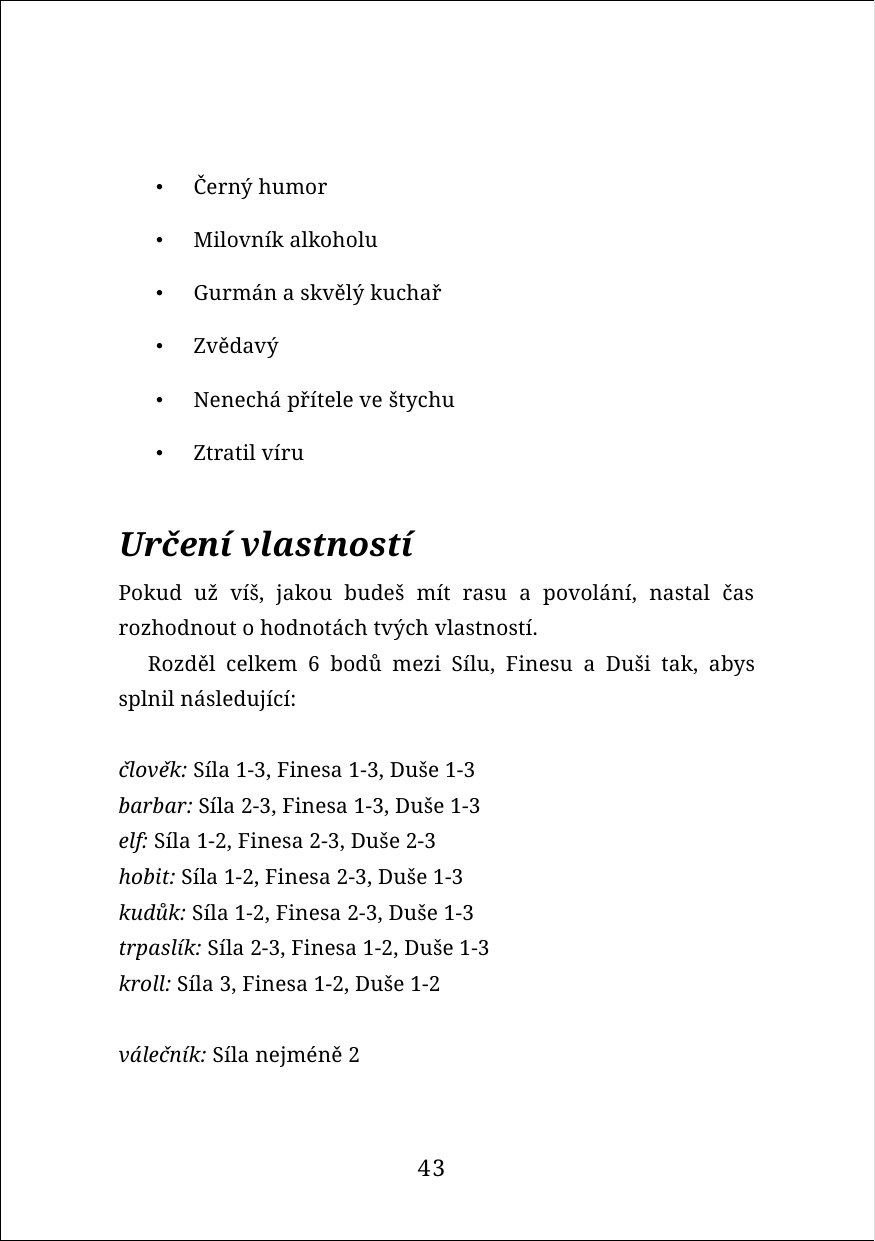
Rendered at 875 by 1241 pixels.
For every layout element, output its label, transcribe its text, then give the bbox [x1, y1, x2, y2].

list Ztratil víru [156, 438, 756, 466]
list Milovník alkoholu [156, 225, 756, 253]
list Černý humor [156, 172, 756, 200]
text Pokud už víš, jakou budeš mít rasu a povolání, nastal čas rozhodnout o hodnotách tvých vlastností. Rozděl celkem 6 bodů mezi Sílu, Finesu a Duši tak, abys splnil následující: člověk: Síla 1-3, Finesa 1-3, Duše 1-3 barbar: Síla 2-3, Finesa 1-3, Duše 1-3 elf: Síla 1-2, Finesa 2-3, Duše 2-3 hobit: Síla 1-2, Finesa 2-3, Duše 1-3 kudůk: Síla 1-2, Finesa 2-3, Duše 1-3 trpaslík: Síla 2-3, Finesa 1-2, Duše 1-3 kroll: Síla 3, Finesa 1-2, Duše 1-2 válečník: Síla nejméně 2 [118, 578, 756, 1068]
list Gurmán a skvělý kuchař [156, 278, 756, 307]
list Nenechá přítele ve štychu [156, 385, 756, 413]
list Zvědavý [156, 331, 756, 360]
subtitle Určení vlastností [118, 521, 756, 566]
